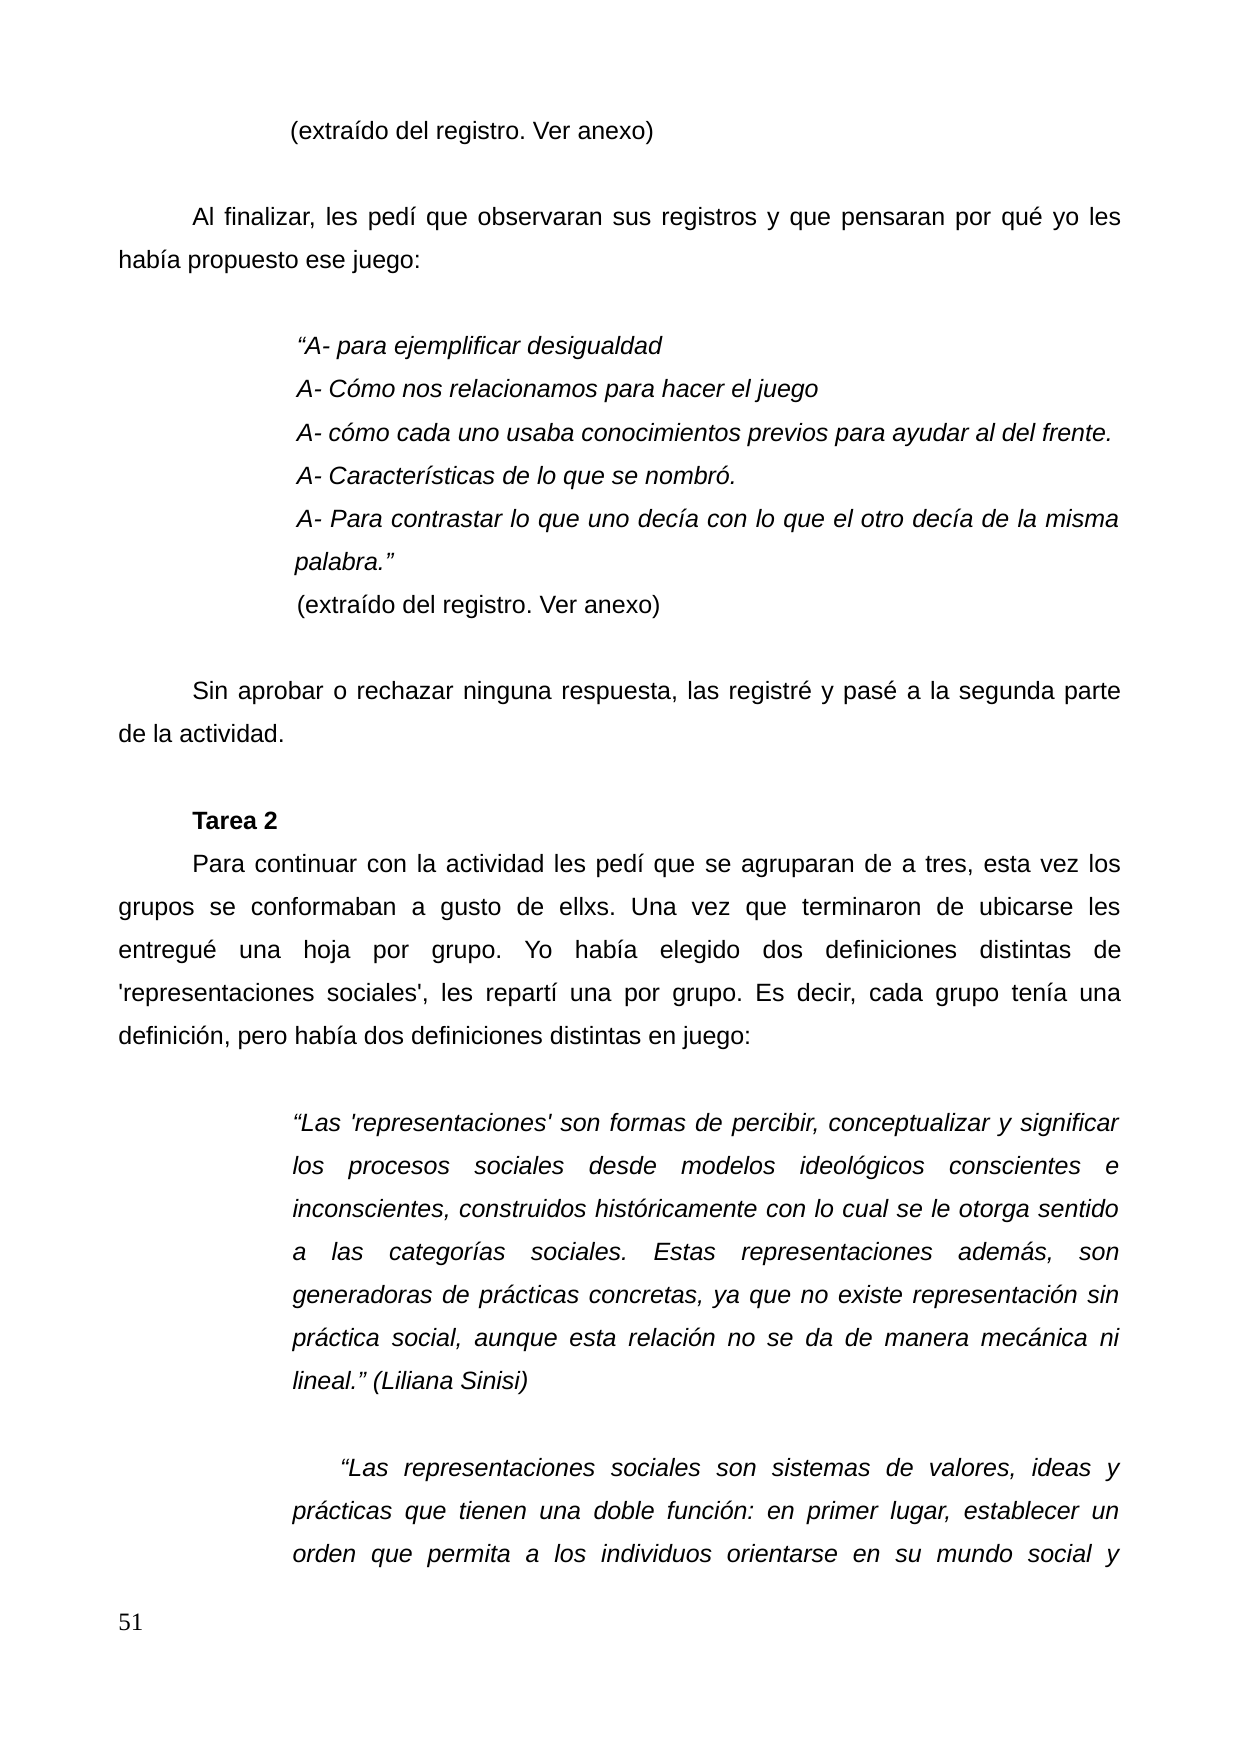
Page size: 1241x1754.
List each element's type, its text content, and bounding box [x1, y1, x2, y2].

text Para continuar con la actividad les pedí que se agruparan de a tres, esta vez los grupos se conformaban a gusto de ellxs. Una vez que terminaron de ubicarse les entregué una hoja por grupo. Yo había elegido dos definiciones distintas de 'representaciones sociales', les repartí una por grupo. Es decir, cada grupo tenía una definición, pero había dos definiciones distintas en juego: [118, 849, 1123, 1050]
text A- Para contrastar lo que uno decía con lo que el otro decía de la misma palabra.” [294, 504, 1123, 576]
text “A- para ejemplificar desigualdad [294, 331, 1123, 360]
text Sin aprobar o rechazar ninguna respuesta, las registré y pasé a la segunda parte de la actividad. [118, 676, 1123, 748]
text “Las 'representaciones' son formas de percibir, conceptualizar y significar los procesos sociales desde modelos ideológicos conscientes e inconscientes, construidos históricamente con lo cual se le otorga sentido a las categorías sociales. Estas representaciones además, son generadoras de prácticas concretas, ya que no existe representación sin práctica social, aunque esta relación no se da de manera mecánica ni lineal.” (Liliana Sinisi) [292, 1107, 1123, 1395]
text A- Características de lo que se nombró. [294, 461, 1123, 489]
text A- cómo cada uno usaba conocimientos previos para ayudar al del frente. [294, 417, 1123, 446]
text (extraído del registro. Ver anexo) [294, 590, 1123, 619]
text A- Cómo nos relacionamos para hacer el juego [294, 374, 1123, 403]
text Tarea 2 [118, 806, 1123, 834]
text (extraído del registro. Ver anexo) [290, 116, 1123, 144]
text “Las representaciones sociales son sistemas de valores, ideas y prácticas que tienen una doble función: en primer lugar, establecer un orden que permita a los individuos orientarse en su mundo social y [292, 1452, 1123, 1567]
text Al finalizar, les pedí que observaran sus registros y que pensaran por qué yo les había propuesto ese juego: [118, 202, 1123, 274]
